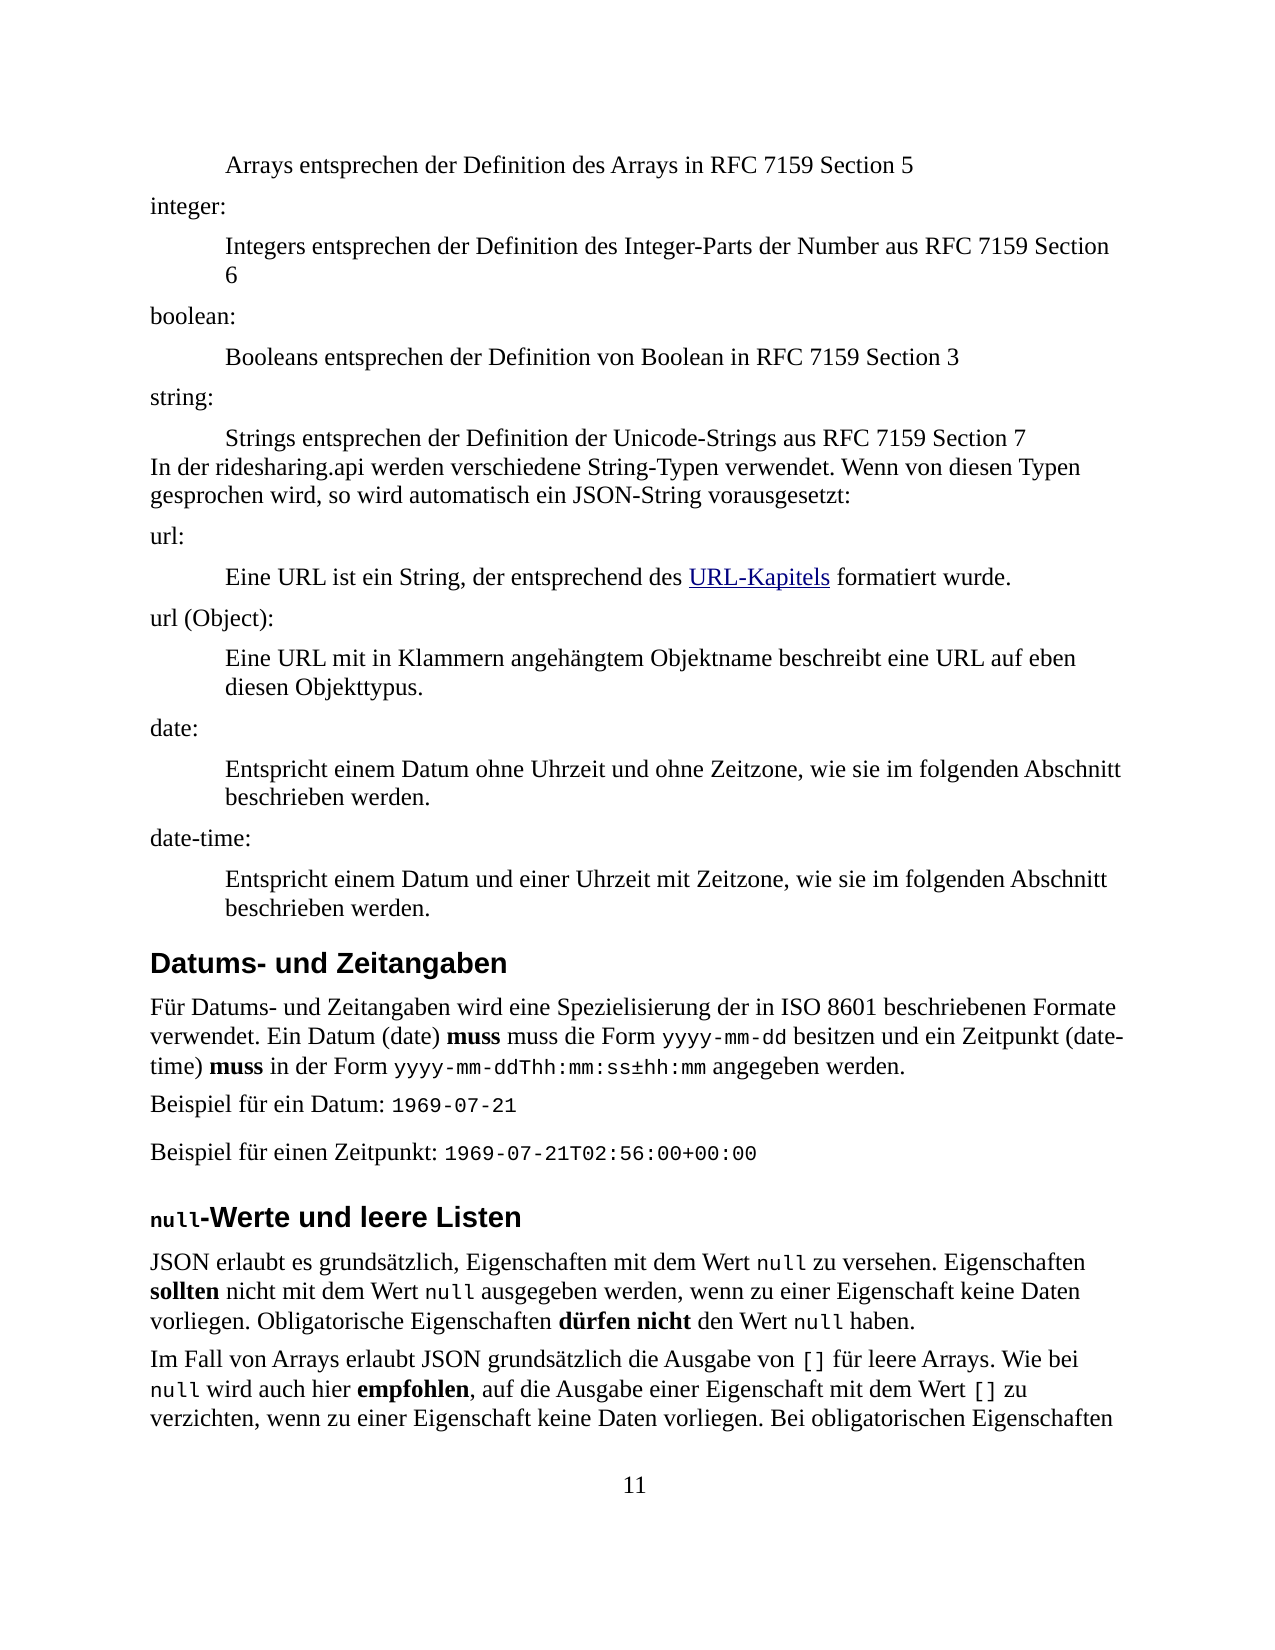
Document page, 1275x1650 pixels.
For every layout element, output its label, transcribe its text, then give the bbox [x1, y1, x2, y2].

text Integers entsprechen der Definition des Integer-Parts der Number aus RFC 7159 Section 6 [225, 231, 1125, 289]
text Beispiel für einen Zeitpunkt: 1969-07-21T02:56:00+00:00 [150, 1137, 1125, 1166]
text Entspricht einem Datum ohne Uhrzeit und ohne Zeitzone, wie sie im folgenden Abschnitt beschrieben werden. [225, 754, 1125, 811]
subtitle null-Werte und leere Listen [150, 1200, 1125, 1234]
text Arrays entsprechen der Definition des Arrays in RFC 7159 Section 5 [225, 150, 1125, 179]
text integer: [150, 191, 1125, 219]
text Entspricht einem Datum und einer Uhrzeit mit Zeitzone, wie sie im folgenden Abschnitt beschrieben werden. [225, 864, 1125, 921]
text JSON erlaubt es grundsätzlich, Eigenschaften mit dem Wert null zu versehen. Eigenschaften sollten nicht mit dem Wert null ausgegeben werden, wenn zu einer Eigenschaft keine Daten vorliegen. Obligatorische Eigenschaften dürfen nicht den Wert null haben. [150, 1247, 1125, 1335]
text Strings entsprechen der Definition der Unicode-Strings aus RFC 7159 Section 7 [225, 423, 1125, 452]
text Eine URL ist ein String, der entsprechend des URL-Kapitels formatiert wurde. [225, 562, 1125, 591]
text In der ridesharing.api werden verschiedene String-Typen verwendet. Wenn von diesen Typen gesprochen wird, so wird automatisch ein JSON-String vorausgesetzt: [150, 452, 1125, 509]
text Im Fall von Arrays erlaubt JSON grundsätzlich die Ausgabe von [] für leere Arrays. Wie bei null wird auch hier empfohlen, auf die Ausgabe einer Eigenschaft mit dem Wert [] zu verzichten, wenn zu einer Eigenschaft keine Daten vorliegen. Bei obligatorischen Eigenschaften [150, 1344, 1125, 1432]
text boolean: [150, 301, 1125, 330]
text Für Datums- und Zeitangaben wird eine Spezielisierung der in ISO 8601 beschriebenen Formate verwendet. Ein Datum (date) muss muss die Form yyyy-mm-dd besitzen und ein Zeitpunkt (date-time) muss in der Form yyyy-mm-ddThh:mm:ss±hh:mm angegeben werden. [150, 992, 1125, 1080]
text string: [150, 382, 1125, 411]
text url (Object): [150, 603, 1125, 632]
text Booleans entsprechen der Definition von Boolean in RFC 7159 Section 3 [225, 342, 1125, 370]
text Eine URL mit in Klammern angehängtem Objektname beschreibt eine URL auf eben diesen Objekttypus. [225, 643, 1125, 701]
text Beispiel für ein Datum: 1969-07-21 [150, 1089, 1125, 1119]
text date: [150, 713, 1125, 742]
text url: [150, 521, 1125, 550]
text date-time: [150, 823, 1125, 852]
subtitle Datums- und Zeitangaben [150, 946, 1125, 980]
